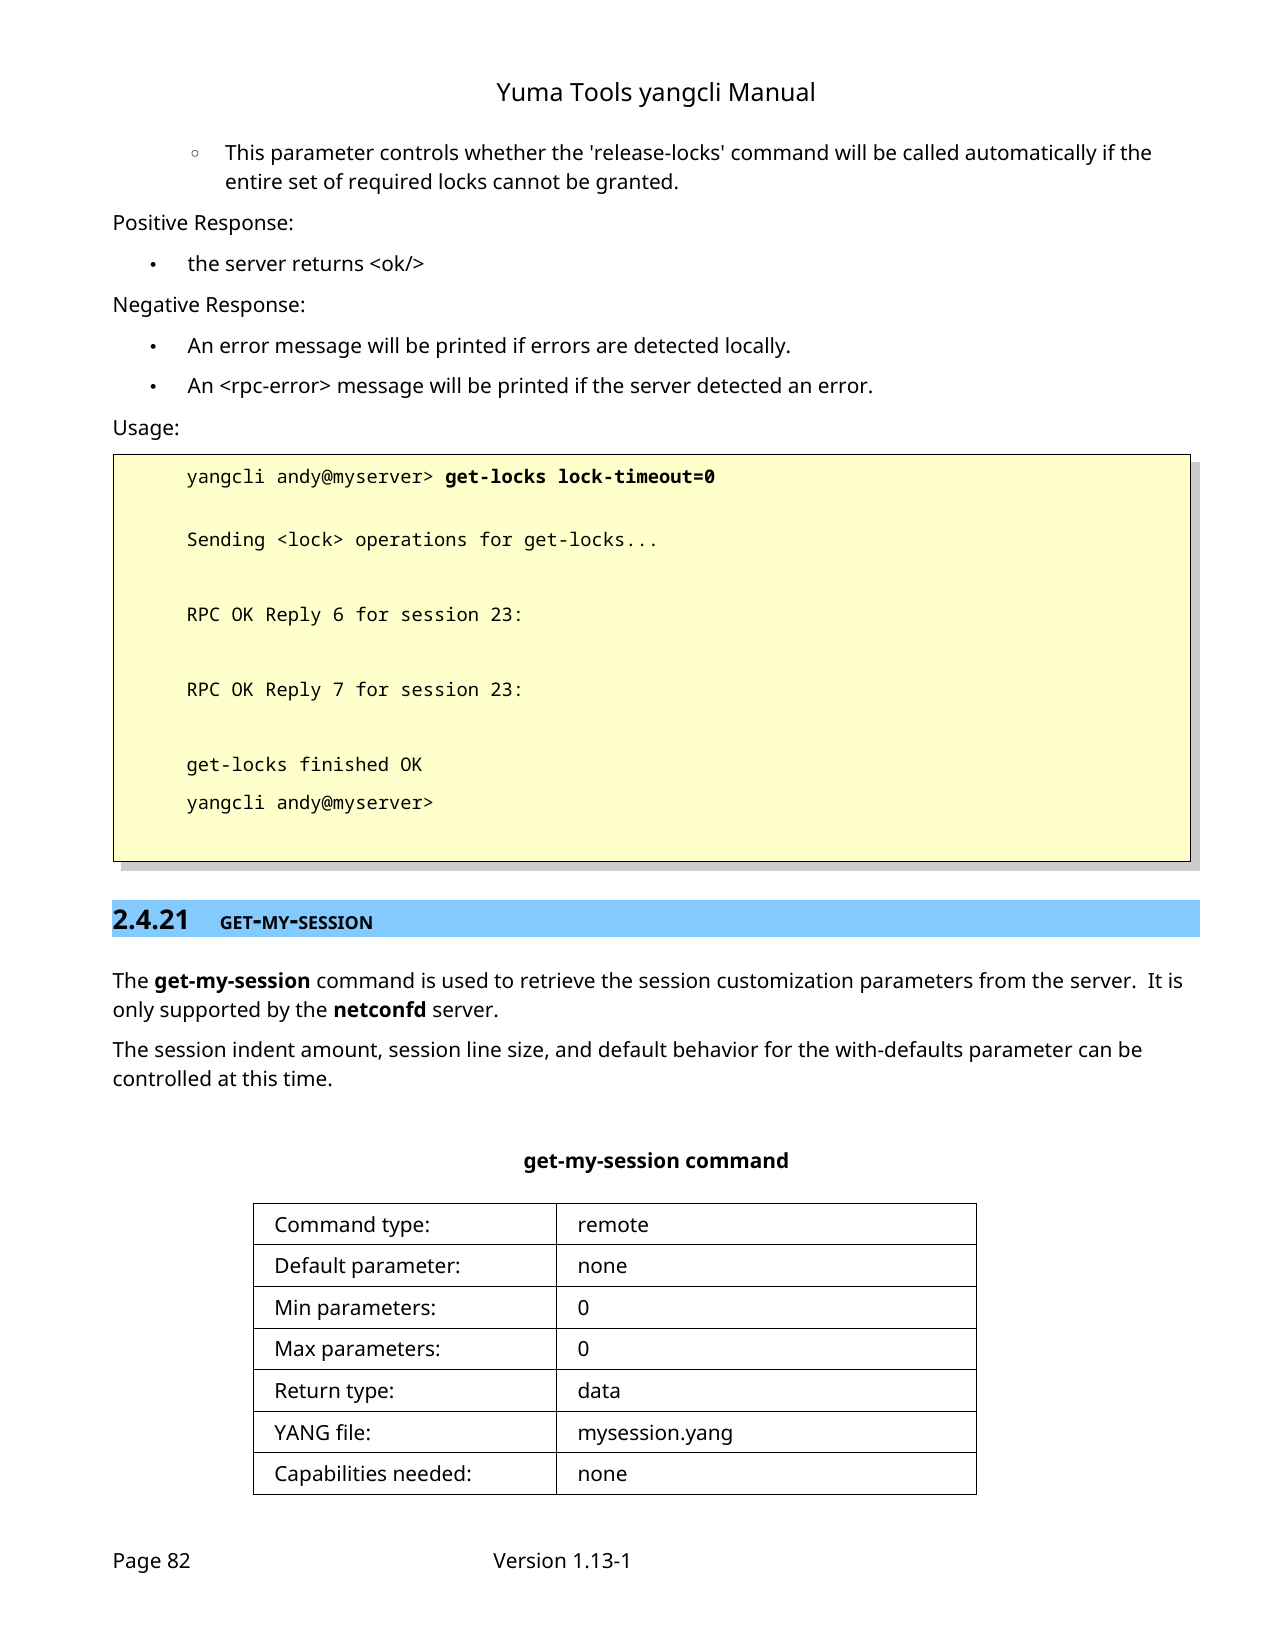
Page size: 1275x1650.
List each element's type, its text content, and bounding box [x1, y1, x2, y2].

table_cell data [557, 1370, 976, 1411]
text yangcli andy@myserver> get-locks lock-timeout=0 [114, 455, 1190, 514]
table_cell none [557, 1453, 976, 1494]
text yangcli andy@myserver> [114, 779, 1190, 814]
table_cell Capabilities needed: [254, 1453, 556, 1494]
table_cell YANG file: [254, 1412, 556, 1452]
text get-locks finished OK [114, 742, 1190, 777]
text Usage: [112, 413, 1200, 441]
table_cell Min parameters: [254, 1287, 556, 1327]
table_cell mysession.yang [557, 1412, 976, 1452]
list An error message will be printed if errors are detected locally. [150, 331, 1200, 359]
table_cell Max parameters: [254, 1329, 556, 1369]
subtitle get-my-session command [127, 1146, 1185, 1174]
table_cell Default parameter: [254, 1245, 556, 1286]
text Sending <lock> operations for get-locks... [114, 517, 1190, 552]
table_header Command type: [254, 1204, 556, 1244]
text RPC OK Reply 7 for session 23: [114, 667, 1190, 702]
text Positive Response: [112, 208, 1200, 236]
list An <rpc-error> message will be printed if the server detected an error. [150, 372, 1200, 400]
text Negative Response: [112, 290, 1200, 318]
table_cell 0 [557, 1287, 976, 1327]
subtitle get-my-session [112, 900, 1200, 937]
table_header remote [557, 1204, 976, 1244]
text The get-my-session command is used to retrieve the session customization parameters from the server. It is only supported by the netconfd server. [112, 966, 1200, 1023]
list This parameter controls whether the 'release-locks' command will be called automatically if the entire set of required locks cannot be granted. [187, 138, 1200, 195]
table_cell 0 [557, 1329, 976, 1369]
table_cell none [557, 1245, 976, 1286]
list the server returns <ok/> [150, 249, 1200, 277]
text The session indent amount, session line size, and default behavior for the with-defaults parameter can be controlled at this time. [112, 1036, 1200, 1092]
table_cell Return type: [254, 1370, 556, 1411]
text RPC OK Reply 6 for session 23: [114, 592, 1190, 627]
